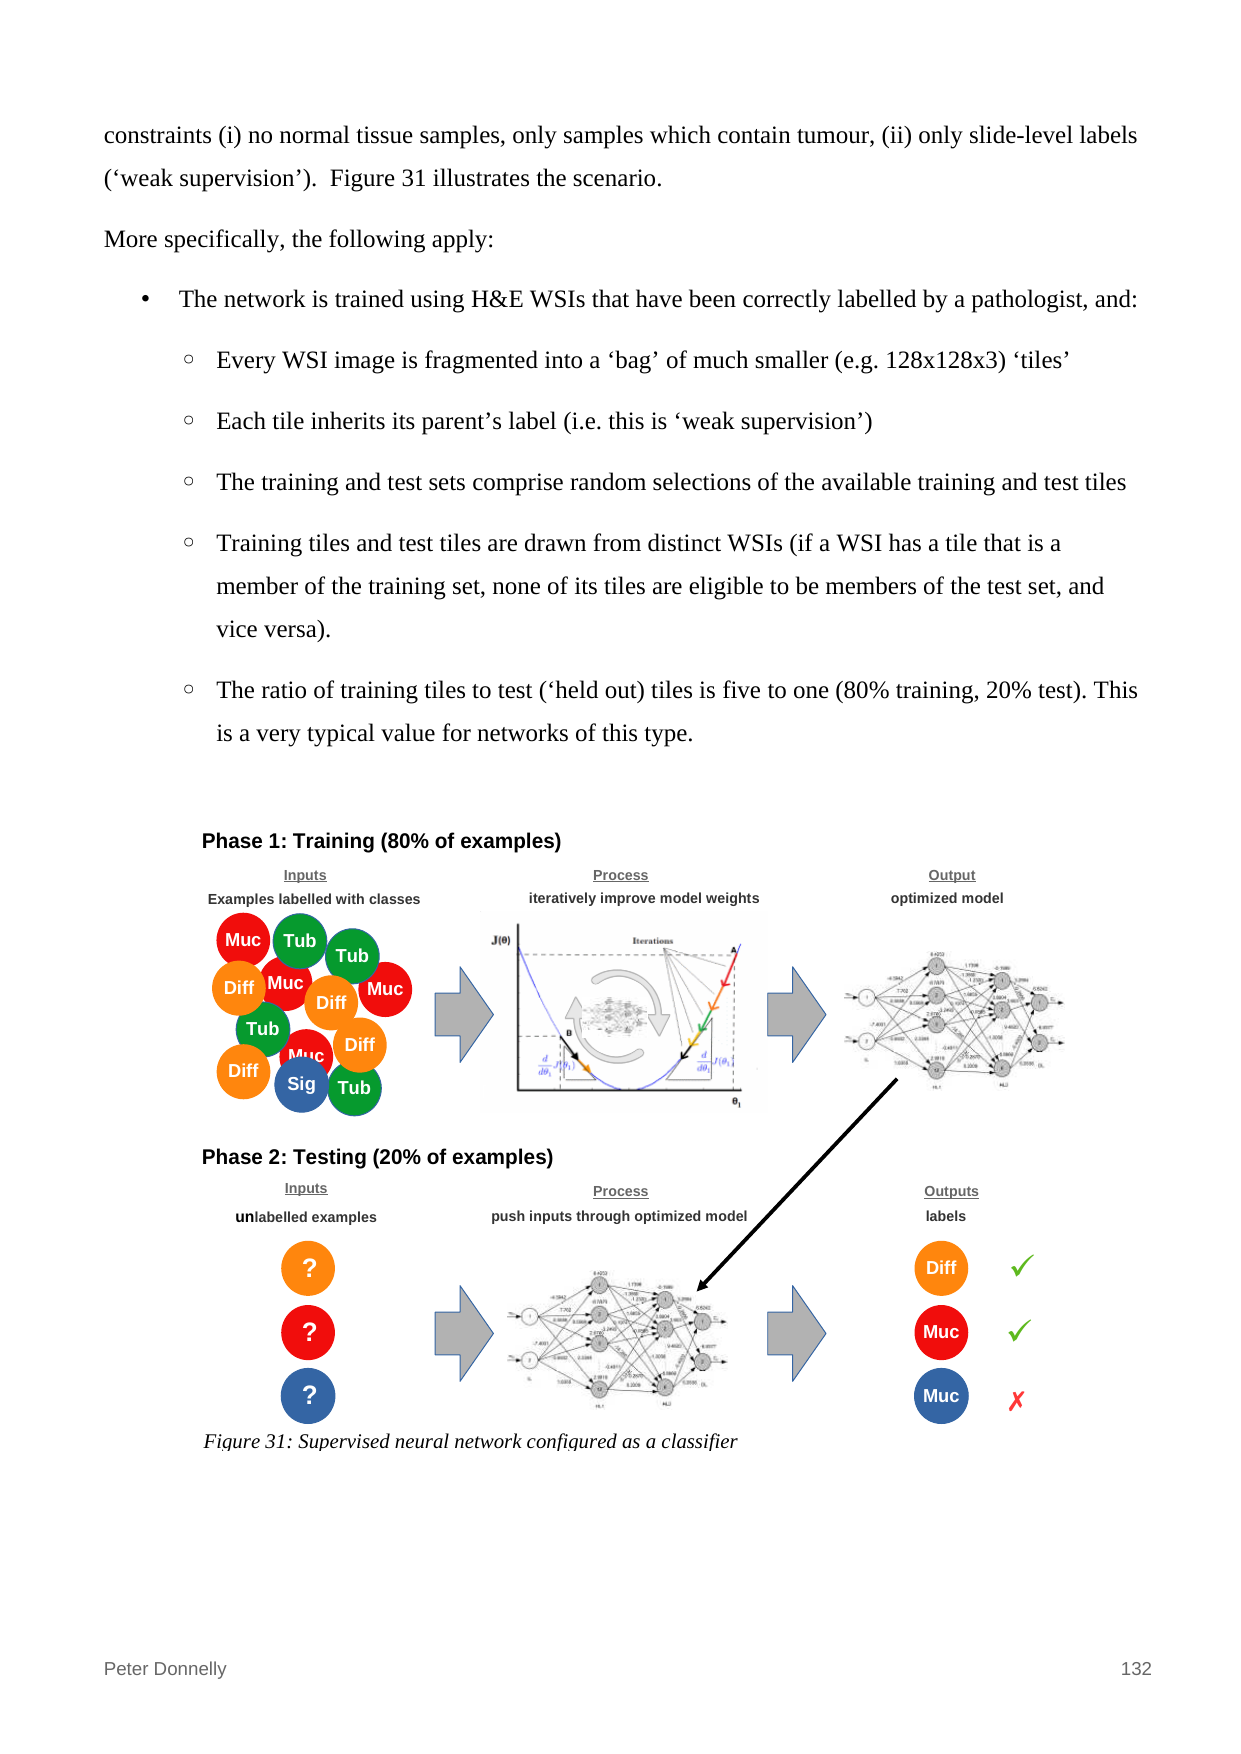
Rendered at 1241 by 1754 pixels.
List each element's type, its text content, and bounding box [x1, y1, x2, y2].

list The network is trained using H&E WSIs that have been correctly labelled by a pathologist, and: [141, 284, 1146, 313]
list The training and test sets comprise random selections of the available training and test tiles [178, 467, 1146, 496]
list Every WSI image is fragmented into a ‘bag’ of much smaller (e.g. 128x128x3) ‘tiles’ [178, 345, 1146, 374]
text More specifically, the following apply: [103, 224, 1146, 252]
text constraints (i) no normal tissue samples, only samples which contain tumour, (ii) only slide-level labels (‘weak supervision’). Figure 31 illustrates the scenario. [103, 120, 1146, 192]
list Each tile inherits its parent’s label (i.e. this is ‘weak supervision’) [178, 406, 1146, 435]
text Figure 31: Supervised neural network configured as a classifier [203, 1429, 1229, 1451]
list Training tiles and test tiles are drawn from distinct WSIs (if a WSI has a tile that is a member of the training set, none of its tiles are eligible to be members of the test set, and vice versa). [178, 528, 1146, 643]
list The ratio of training tiles to test (‘held out) tiles is five to one (80% training, 20% test). This is a very typical value for networks of this type. [178, 675, 1146, 747]
